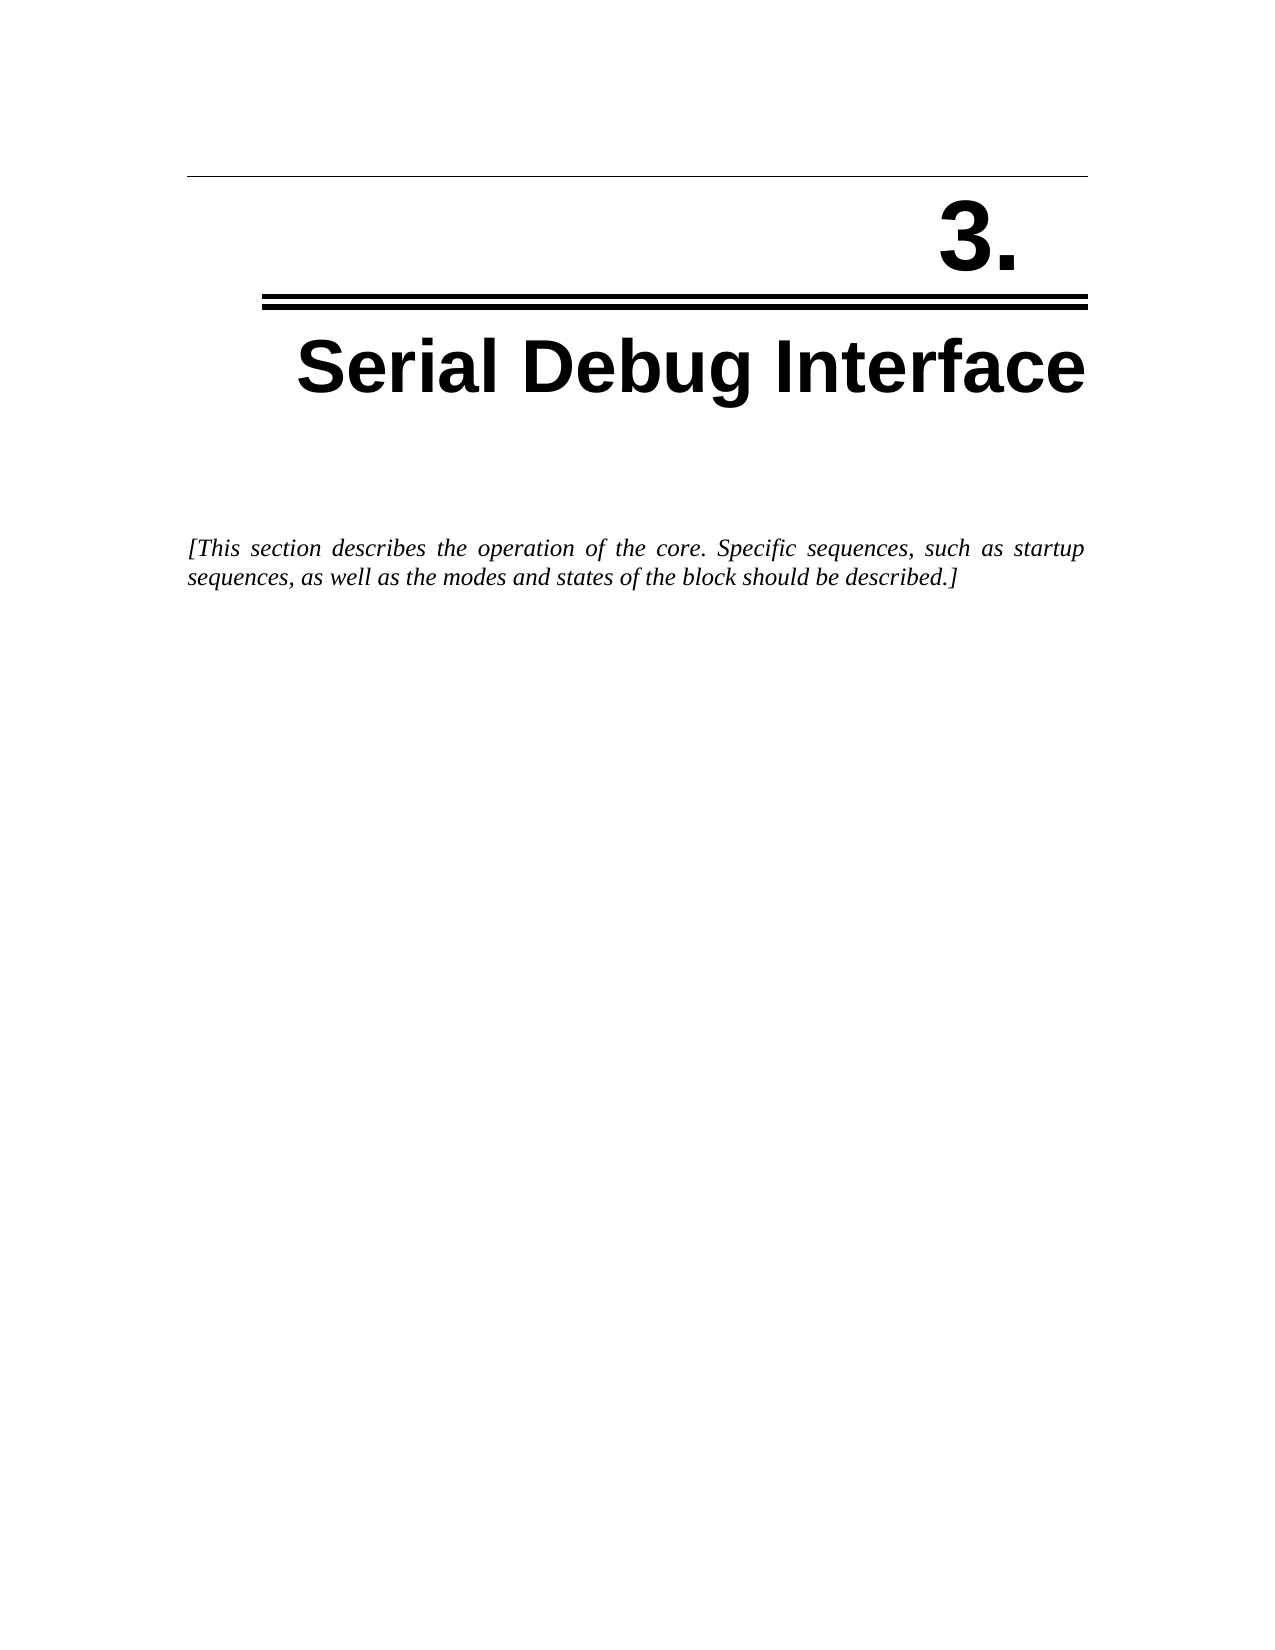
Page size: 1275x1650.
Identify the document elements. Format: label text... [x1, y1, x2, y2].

text [This section describes the operation of the core. Specific sequences, such as startup sequences, as well as the modes and states of the block should be described.] [187, 533, 1088, 591]
subtitle Serial Debug Interface [187, 322, 1088, 408]
